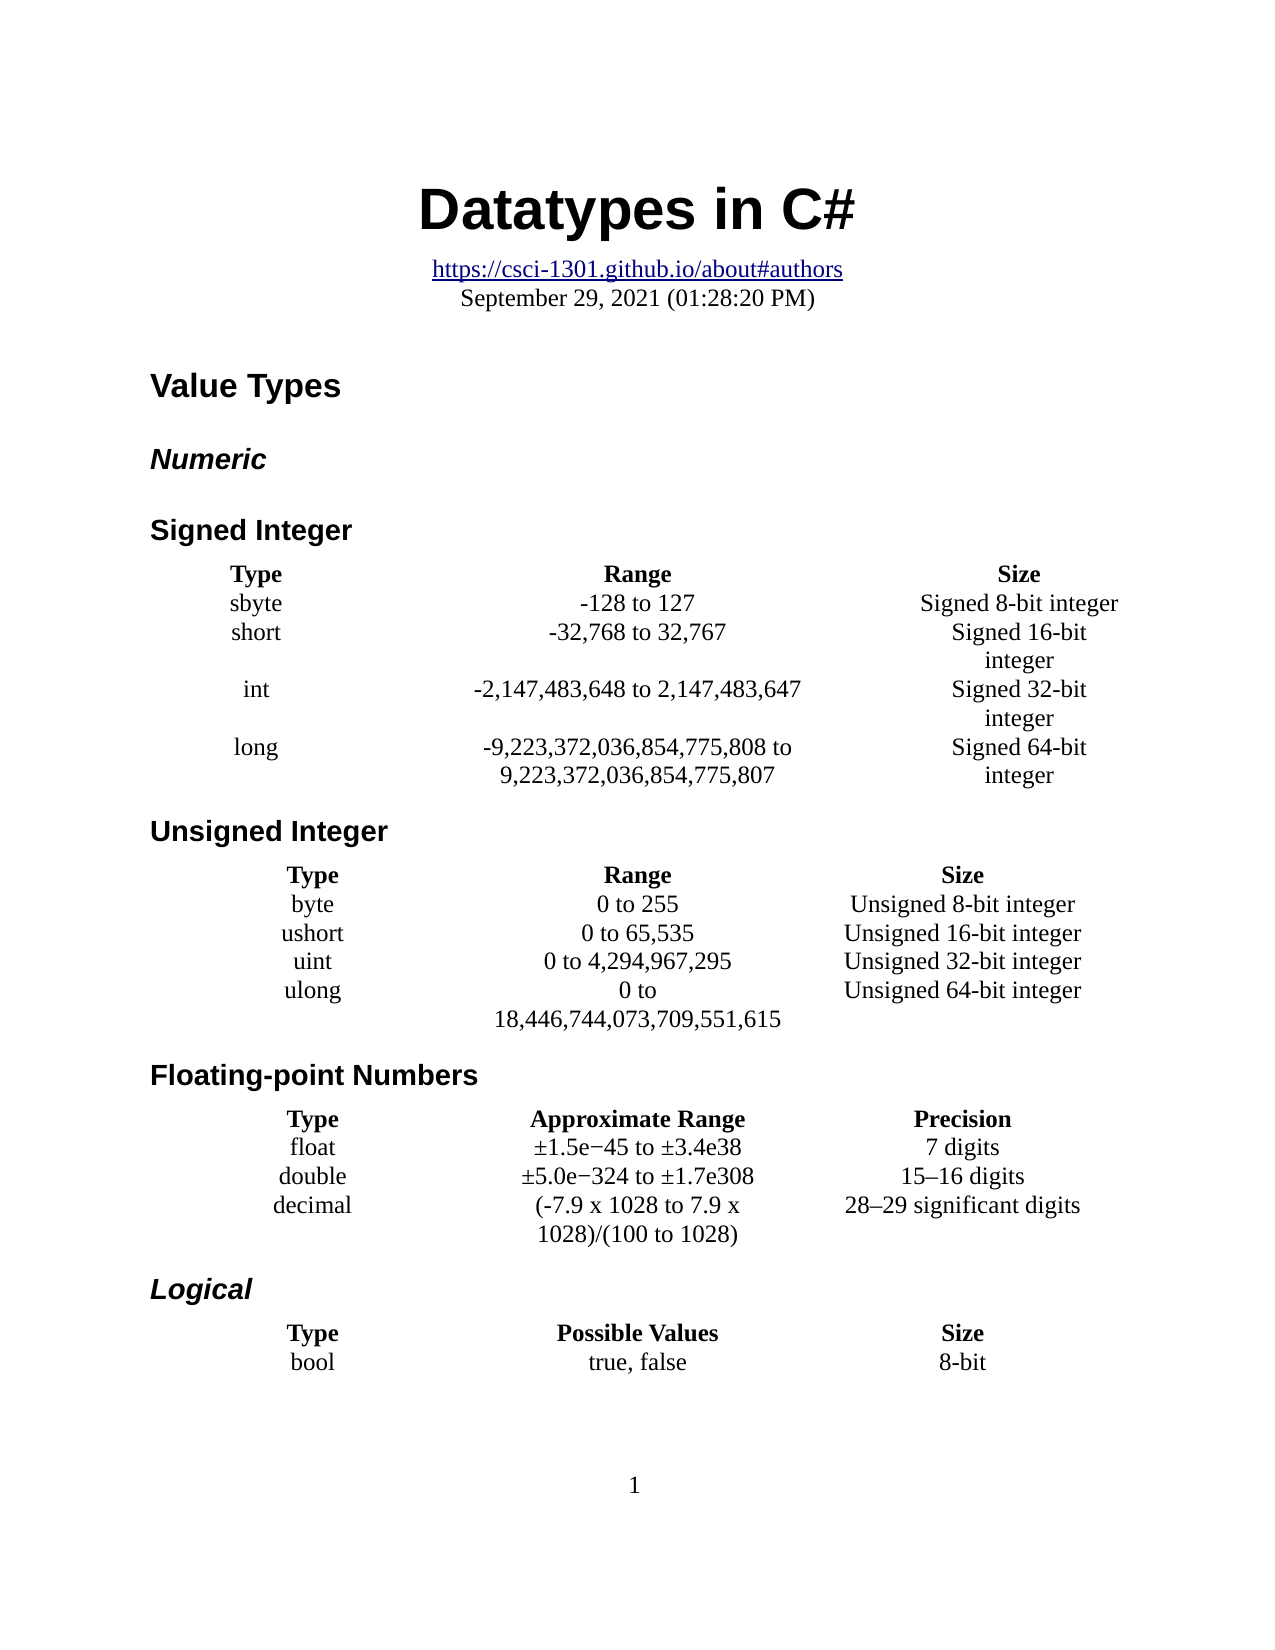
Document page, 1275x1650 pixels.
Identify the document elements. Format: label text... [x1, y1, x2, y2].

table_cell 0 to 18,446,744,073,709,551,615 [475, 975, 800, 1033]
table_header Range [362, 559, 913, 588]
subtitle Unsigned Integer [150, 814, 1125, 848]
table_cell sbyte [150, 588, 362, 617]
table_header Range [475, 860, 800, 889]
table_cell double [150, 1161, 475, 1190]
table_cell 28–29 significant digits [800, 1190, 1125, 1247]
table_cell Signed 64-bit integer [913, 732, 1125, 789]
table_cell decimal [150, 1190, 475, 1247]
table_cell int [150, 674, 362, 732]
table_cell Signed 16-bit integer [913, 617, 1125, 674]
text https://csci-1301.github.io/about#authors [150, 254, 1125, 283]
table_cell 15–16 digits [800, 1161, 1125, 1190]
table_header Type [150, 1319, 475, 1347]
table_cell 7 digits [800, 1133, 1125, 1161]
table_cell ±5.0e−324 to ±1.7e308 [475, 1161, 800, 1190]
subtitle Floating-point Numbers [150, 1058, 1125, 1091]
table_cell ±1.5e−45 to ±3.4e38 [475, 1133, 800, 1161]
table_cell (-7.9 x 1028 to 7.9 x 1028)/(100 to 1028) [475, 1190, 800, 1247]
table_cell ulong [150, 975, 475, 1033]
table_cell float [150, 1133, 475, 1161]
table_cell true, false [475, 1347, 800, 1376]
table_cell Unsigned 64-bit integer [800, 975, 1125, 1033]
table_header Possible Values [475, 1319, 800, 1347]
table_header Size [800, 1319, 1125, 1347]
table_header Type [150, 860, 475, 889]
table_header Size [800, 860, 1125, 889]
table_cell -32,768 to 32,767 [362, 617, 913, 674]
subtitle Logical [150, 1272, 1125, 1306]
table_cell 0 to 65,535 [475, 918, 800, 946]
table_cell -2,147,483,648 to 2,147,483,647 [362, 674, 913, 732]
table_cell short [150, 617, 362, 674]
subtitle Signed Integer [150, 513, 1125, 547]
subtitle Numeric [150, 442, 1125, 476]
table_cell Signed 32-bit integer [913, 674, 1125, 732]
table_cell -128 to 127 [362, 588, 913, 617]
table_header Size [913, 559, 1125, 588]
table_header Type [150, 559, 362, 588]
table_cell 8-bit [800, 1347, 1125, 1376]
subtitle Value Types [150, 366, 1125, 404]
table_cell Unsigned 32-bit integer [800, 946, 1125, 975]
table_header Type [150, 1104, 475, 1132]
table_cell byte [150, 889, 475, 918]
table_cell Unsigned 8-bit integer [800, 889, 1125, 918]
table_cell 0 to 4,294,967,295 [475, 946, 800, 975]
table_cell Unsigned 16-bit integer [800, 918, 1125, 946]
table_cell Signed 8-bit integer [913, 588, 1125, 617]
table_cell 0 to 255 [475, 889, 800, 918]
table_cell ushort [150, 918, 475, 946]
table_cell bool [150, 1347, 475, 1376]
table_cell long [150, 732, 362, 789]
table_cell -9,223,372,036,854,775,808 to 9,223,372,036,854,775,807 [362, 732, 913, 789]
table_header Precision [800, 1104, 1125, 1132]
table_cell uint [150, 946, 475, 975]
title Datatypes in C# [150, 175, 1125, 242]
text September 29, 2021 (01:28:20 PM) [150, 283, 1125, 312]
table_header Approximate Range [475, 1104, 800, 1132]
